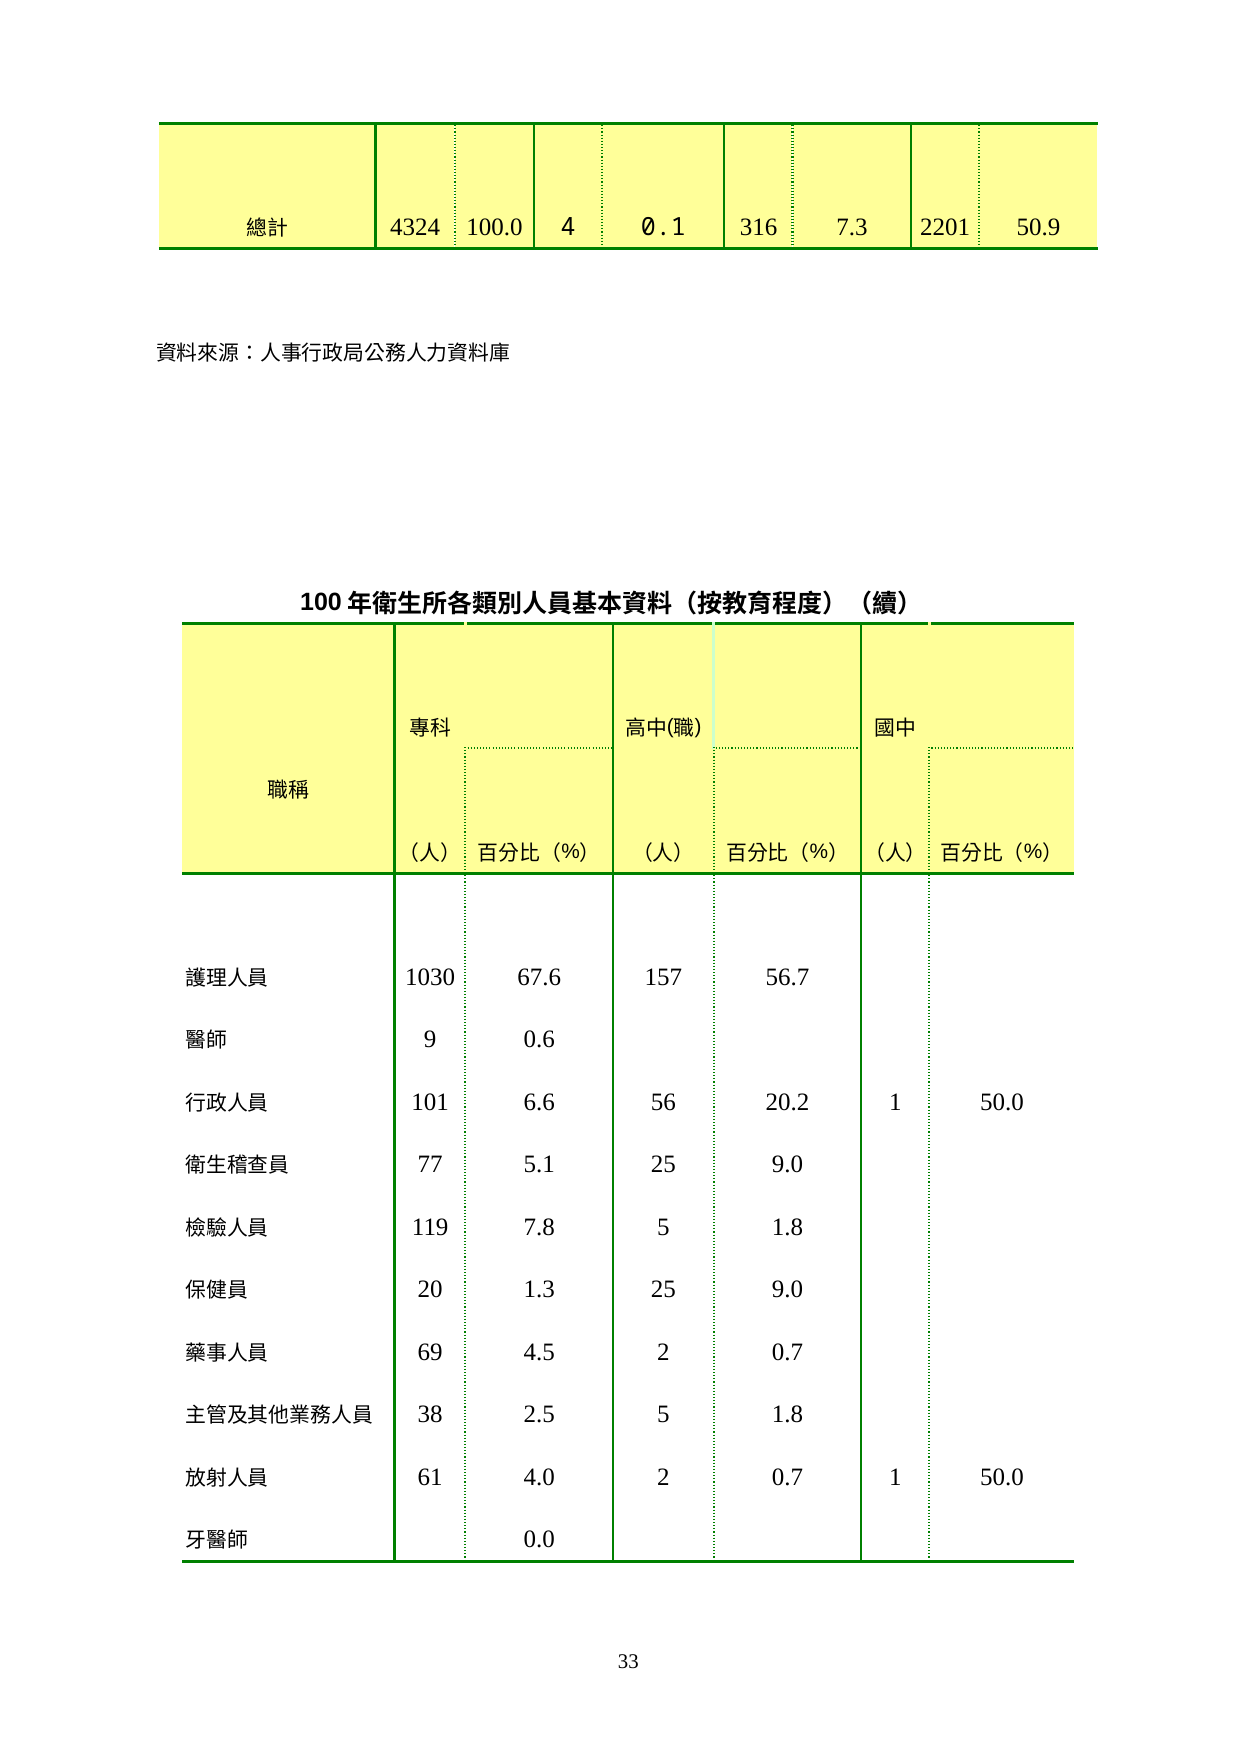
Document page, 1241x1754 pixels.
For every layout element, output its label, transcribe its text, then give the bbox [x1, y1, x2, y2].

table_cell 1 [862, 1060, 929, 1122]
table_cell [862, 1310, 929, 1372]
table_cell [862, 1497, 929, 1559]
table_cell 百分比（%） [465, 747, 612, 872]
table_cell [929, 1122, 1074, 1184]
table_cell 保健員 [182, 1247, 393, 1309]
table_header [467, 625, 612, 747]
table_cell [929, 875, 1074, 997]
table_cell [929, 1247, 1074, 1309]
table_header 專科 [396, 625, 464, 747]
table_cell 4324 [377, 125, 454, 247]
table_cell 20.2 [714, 1060, 860, 1122]
table_cell 1030 [396, 875, 465, 997]
table_cell [929, 1497, 1074, 1559]
table_cell [614, 997, 714, 1059]
table_cell 2 [614, 1435, 714, 1497]
table_cell 總計 [159, 125, 374, 247]
table_cell 1.8 [714, 1372, 860, 1434]
table_cell 7.8 [465, 1185, 612, 1247]
table_cell 護理人員 [182, 875, 393, 997]
table_cell 25 [614, 1122, 714, 1184]
table_cell 56 [614, 1060, 714, 1122]
table_header [931, 625, 1074, 747]
table_cell 69 [396, 1310, 465, 1372]
table_header 職稱 [182, 625, 393, 872]
table_cell 9 [396, 997, 465, 1059]
table_cell 0.6 [465, 997, 612, 1059]
table_cell 檢驗人員 [182, 1185, 393, 1247]
table_cell 77 [396, 1122, 465, 1184]
table_cell （人） [614, 747, 714, 872]
table_cell 4.5 [465, 1310, 612, 1372]
table_cell 5 [614, 1185, 714, 1247]
table_cell 4.0 [465, 1435, 612, 1497]
table_cell 0.1 [602, 125, 723, 247]
table_cell 67.6 [465, 875, 612, 997]
table_cell 0.7 [714, 1310, 860, 1372]
table_cell 101 [396, 1060, 465, 1122]
table_cell 4 [535, 125, 602, 247]
table_cell 1 [862, 1435, 929, 1497]
table_cell 衛生稽查員 [182, 1122, 393, 1184]
table_cell [614, 1497, 714, 1559]
table_header [715, 625, 860, 747]
table_cell 50.0 [929, 1435, 1074, 1497]
table_cell 放射人員 [182, 1435, 393, 1497]
table_cell 醫師 [182, 997, 393, 1059]
table_cell 2201 [912, 125, 979, 247]
table_cell [714, 997, 860, 1059]
table_cell [862, 1247, 929, 1309]
table_cell 主管及其他業務人員 [182, 1372, 393, 1434]
table_cell 1.3 [465, 1247, 612, 1309]
table_cell 6.6 [465, 1060, 612, 1122]
table_cell （人） [396, 747, 465, 872]
table_cell 百分比（%） [929, 747, 1074, 872]
table_cell 50.9 [979, 125, 1097, 247]
table_cell [714, 1497, 860, 1559]
table_cell [862, 1372, 929, 1434]
table_cell 50.0 [929, 1060, 1074, 1122]
table_cell 7.3 [793, 125, 910, 247]
table_header 高中(職) [614, 625, 712, 747]
table_cell 38 [396, 1372, 465, 1434]
text 100年衛生所各類別人員基本資料（按教育程度）（續） [250, 559, 1106, 622]
table_cell 0.7 [714, 1435, 860, 1497]
table_cell 百分比（%） [714, 747, 860, 872]
table_cell [929, 1185, 1074, 1247]
table_cell 5.1 [465, 1122, 612, 1184]
table_cell 157 [614, 875, 714, 997]
table_cell 56.7 [714, 875, 860, 997]
table_cell [929, 997, 1074, 1059]
table_cell 0.0 [465, 1497, 612, 1559]
table_cell 藥事人員 [182, 1310, 393, 1372]
table_cell 25 [614, 1247, 714, 1309]
table_cell 119 [396, 1185, 465, 1247]
table_cell [396, 1497, 465, 1559]
table_header 國中 [862, 625, 928, 747]
table_cell 9.0 [714, 1247, 860, 1309]
table_cell 9.0 [714, 1122, 860, 1184]
text 資料來源：人事行政局公務人力資料庫 [150, 309, 1106, 372]
table_cell 1.8 [714, 1185, 860, 1247]
table_cell [929, 1372, 1074, 1434]
table_cell [929, 1310, 1074, 1372]
table_cell [862, 1185, 929, 1247]
table_cell 61 [396, 1435, 465, 1497]
table_cell （人） [862, 747, 929, 872]
table_cell 100.0 [455, 125, 533, 247]
table_cell [862, 997, 929, 1059]
table_cell 行政人員 [182, 1060, 393, 1122]
table_cell 316 [725, 125, 792, 247]
table_cell [862, 875, 929, 997]
table_cell 2 [614, 1310, 714, 1372]
table_cell [862, 1122, 929, 1184]
table_cell 20 [396, 1247, 465, 1309]
table_cell 牙醫師 [182, 1497, 393, 1559]
table_cell 2.5 [465, 1372, 612, 1434]
table_cell 5 [614, 1372, 714, 1434]
